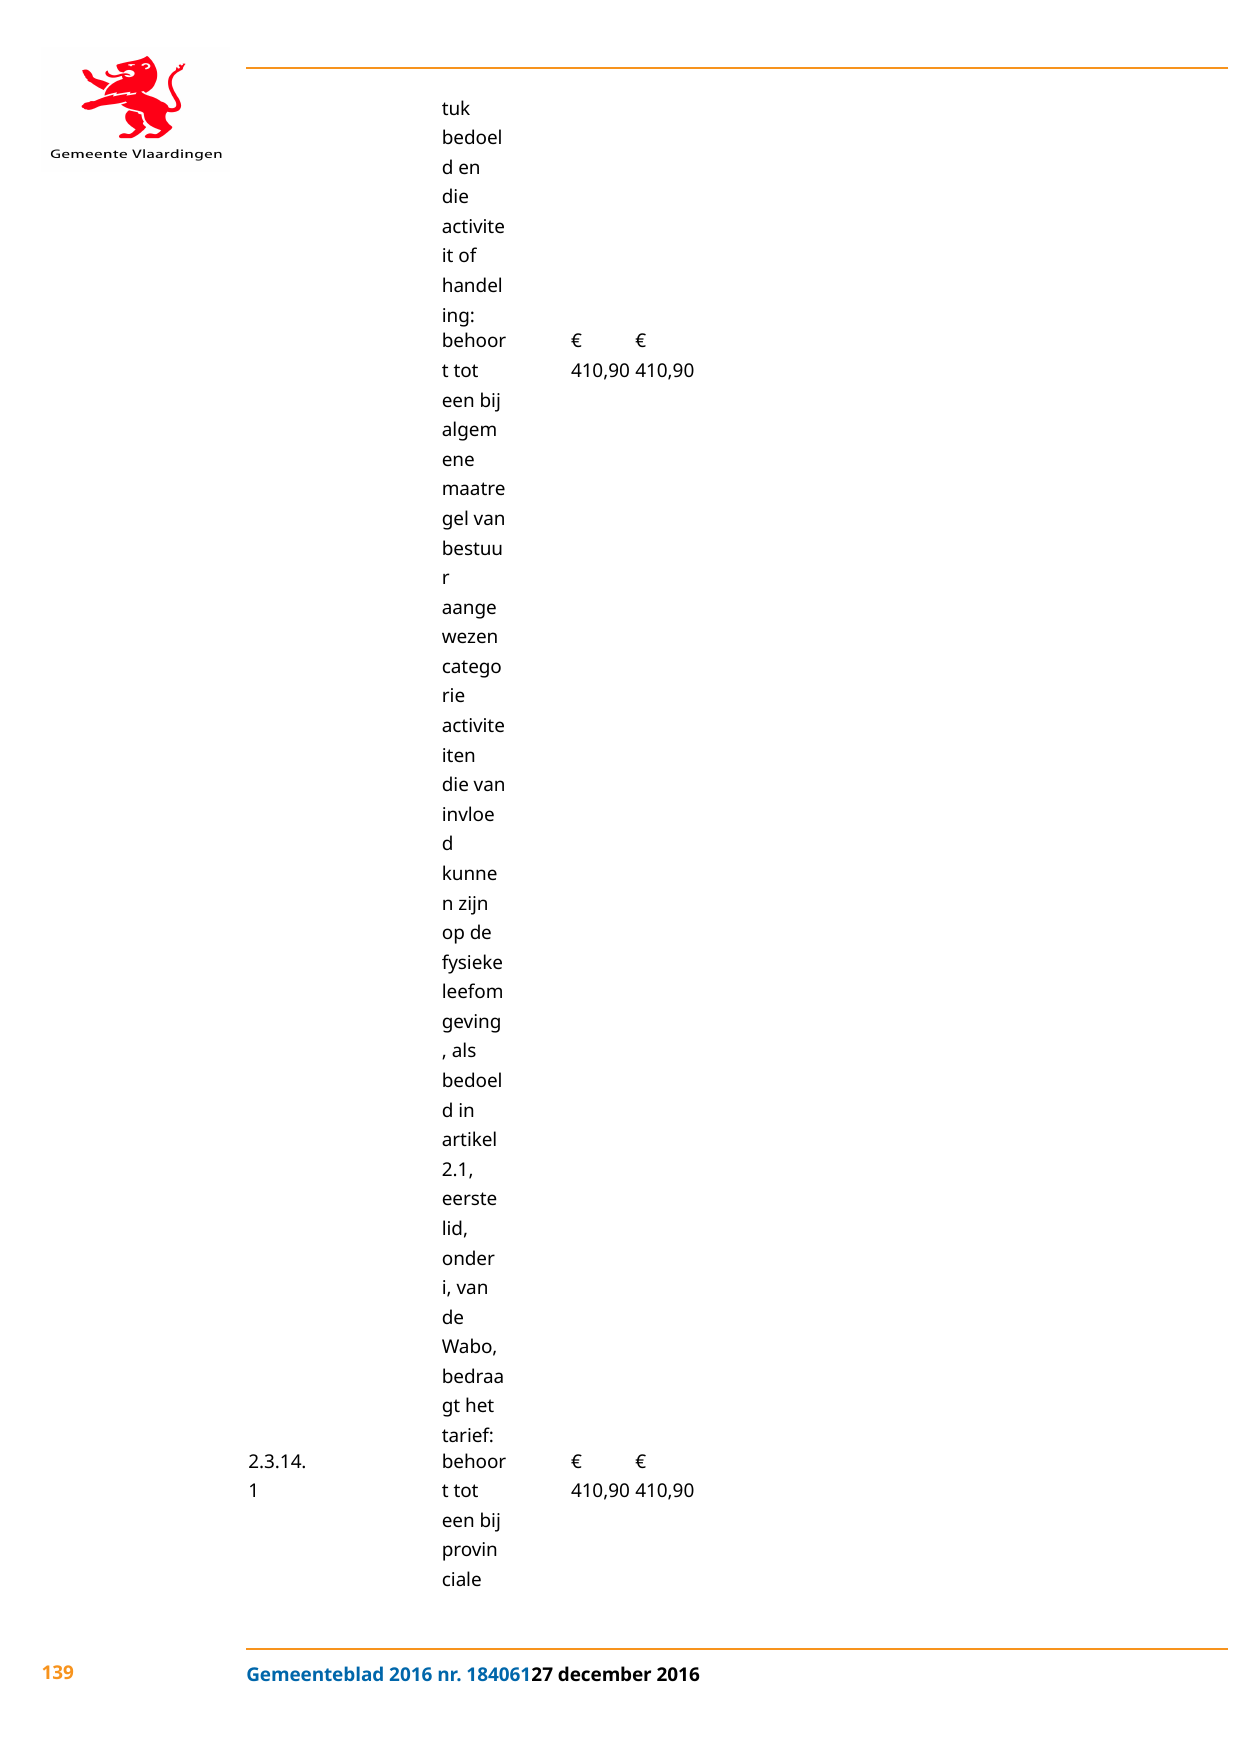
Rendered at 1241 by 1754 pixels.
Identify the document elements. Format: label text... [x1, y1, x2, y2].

table_cell € 410,90 [635, 1448, 700, 1592]
table_cell € 410,90 [571, 328, 635, 1448]
table_cell [506, 95, 571, 328]
table_cell 2.3.14.1 [248, 1448, 312, 1592]
table_cell € 410,90 [571, 1448, 635, 1592]
table_cell tuk bedoeld en die activiteit of handeling: [442, 95, 506, 328]
table_cell [506, 328, 571, 1448]
picture [41, 47, 231, 172]
table_cell [377, 95, 442, 328]
table_cell behoort tot een bij provinciale [442, 1448, 506, 1592]
table_cell [377, 328, 442, 1448]
table_cell behoort tot een bij algemene maatregel van bestuur aangewezen categorie activiteiten die van invloed kunnen zijn op de fysieke leefomgeving, als bedoeld in artikel 2.1, eerste lid, onder i, van de Wabo, bedraagt het tarief: [442, 328, 506, 1448]
table_cell € 410,90 [635, 328, 700, 1448]
table_cell [248, 328, 312, 1448]
table_cell [313, 95, 377, 328]
table_cell [635, 95, 700, 328]
table_cell [248, 95, 312, 328]
table_cell [506, 1448, 571, 1592]
table_cell [571, 95, 635, 328]
table_cell [377, 1448, 442, 1592]
table_cell [313, 328, 377, 1448]
table_cell [313, 1448, 377, 1592]
